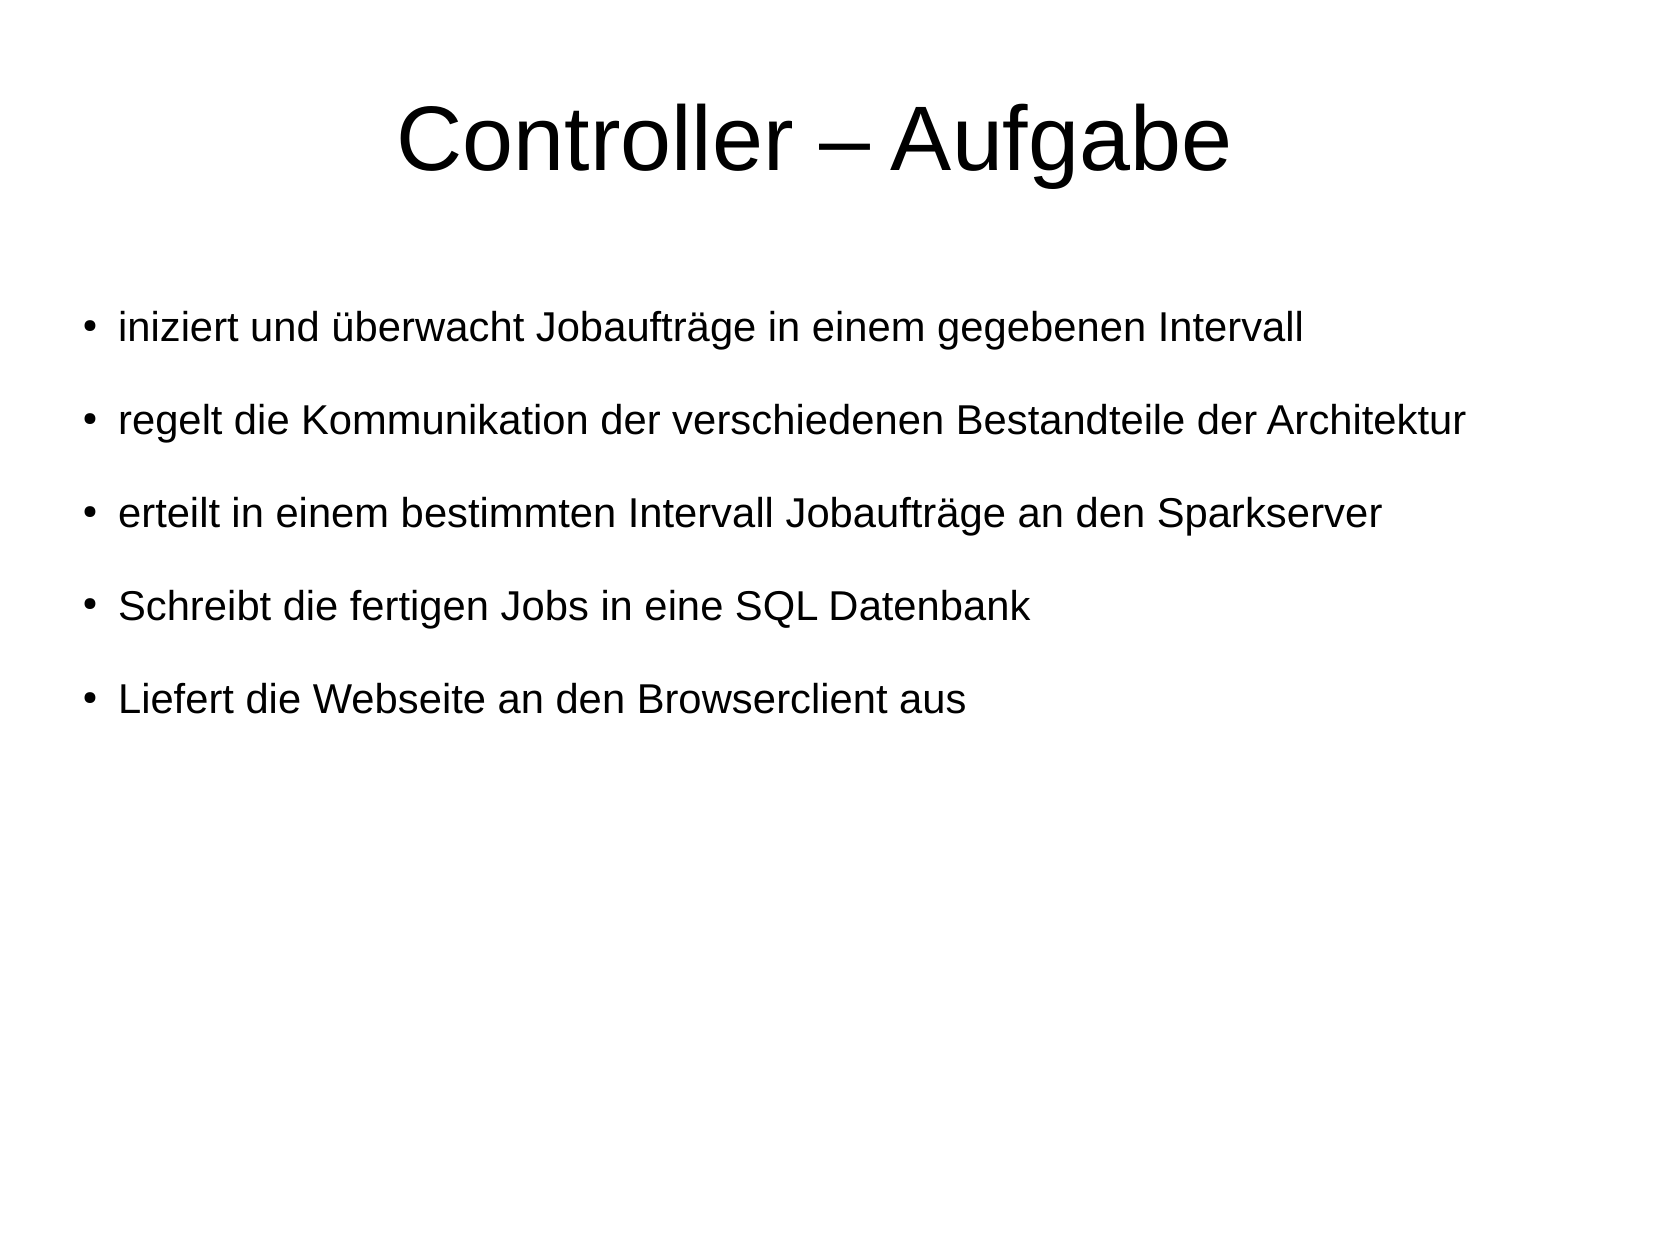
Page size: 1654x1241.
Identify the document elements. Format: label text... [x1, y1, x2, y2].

title Controller – Aufgabe [70, 35, 1559, 243]
subtitle iniziert und überwacht Jobaufträge in einem gegebenen Intervall regelt die Kommunikation der verschiedenen Bestandteile der Architektur erteilt in einem bestimmten Intervall Jobaufträge an den Sparkserver Schreibt die fertigen Jobs in eine SQL Datenbank Liefert die Webseite an den Browserclient aus [82, 303, 1571, 1123]
